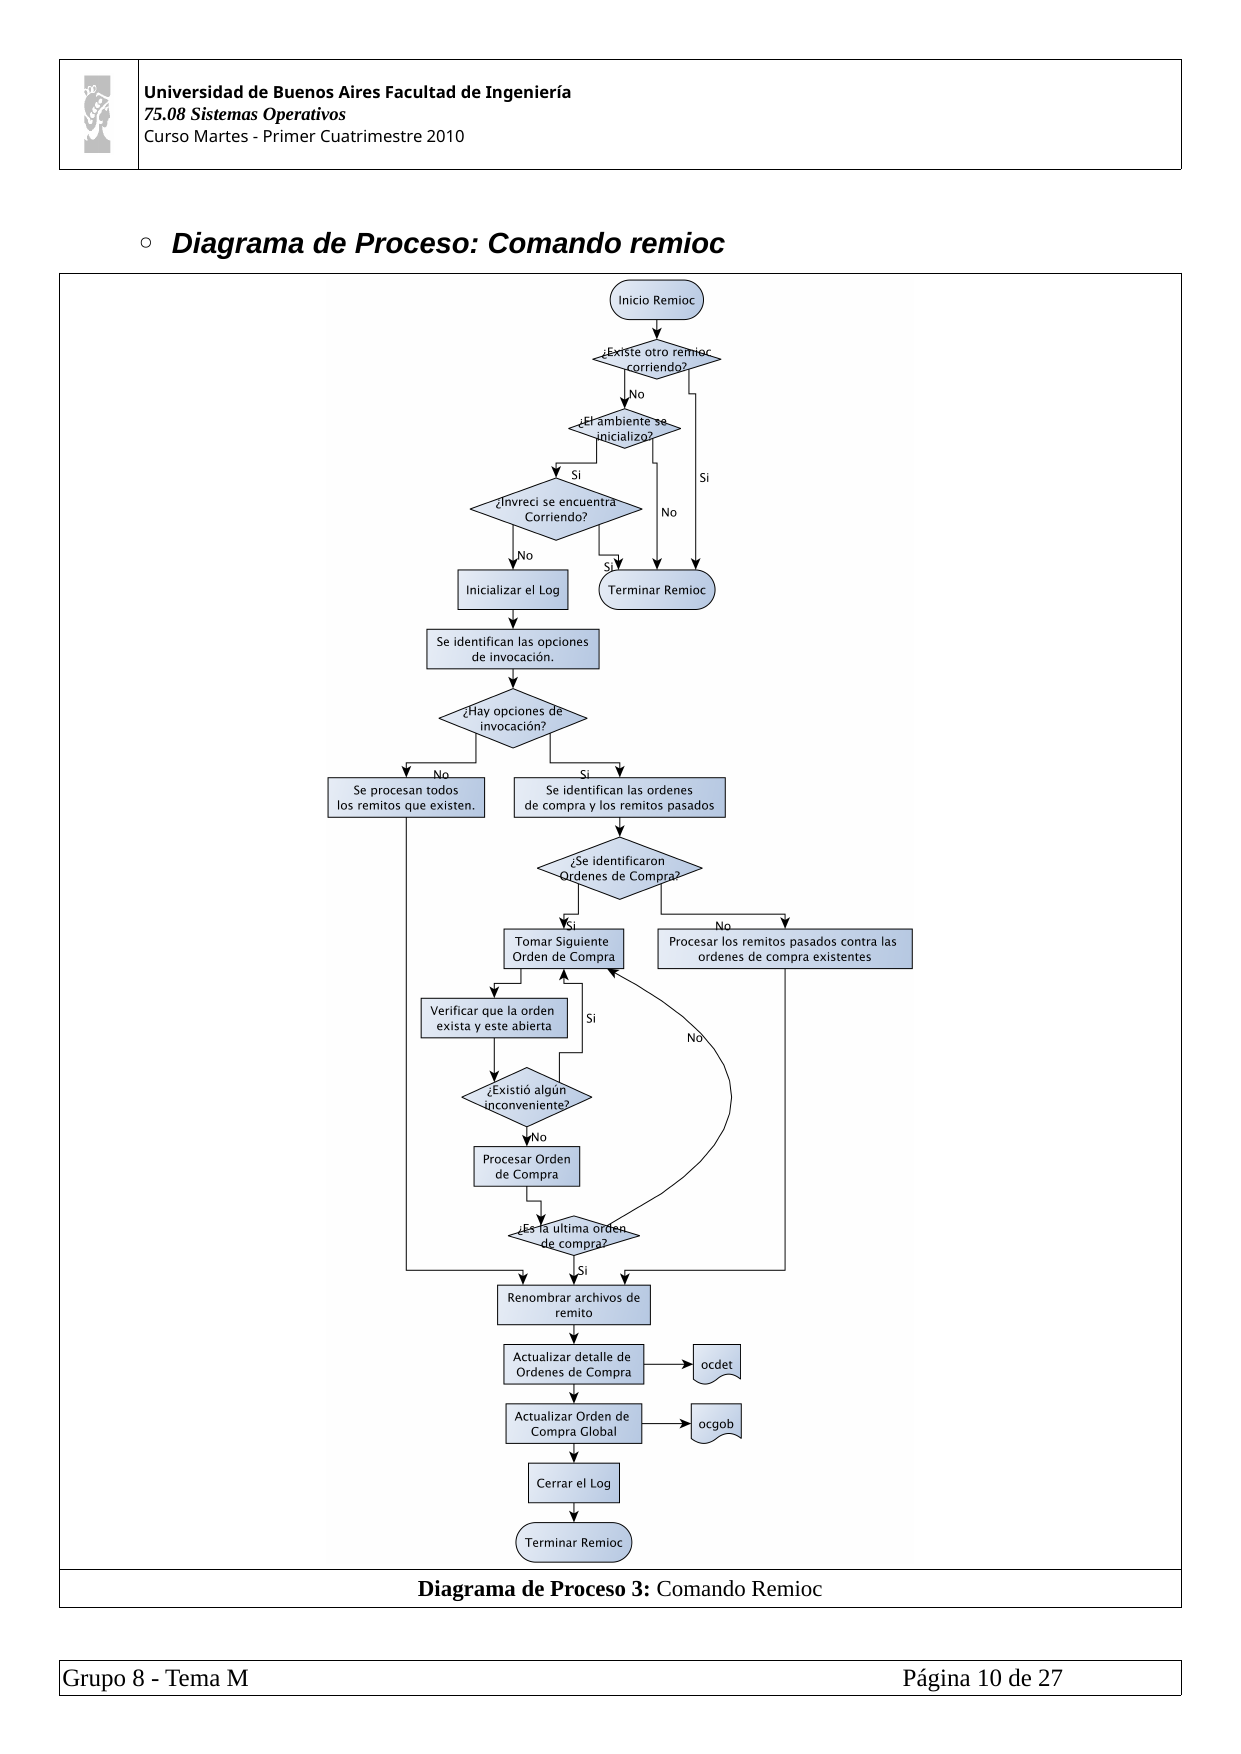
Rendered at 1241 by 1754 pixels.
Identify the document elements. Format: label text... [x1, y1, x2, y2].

table_cell Diagrama de Proceso 3: Comando Remioc [60, 1570, 1181, 1607]
picture [326, 278, 915, 1564]
table_header [60, 274, 1181, 1569]
subtitle Diagrama de Proceso: Comando remioc [134, 226, 1181, 260]
picture [83, 73, 114, 155]
